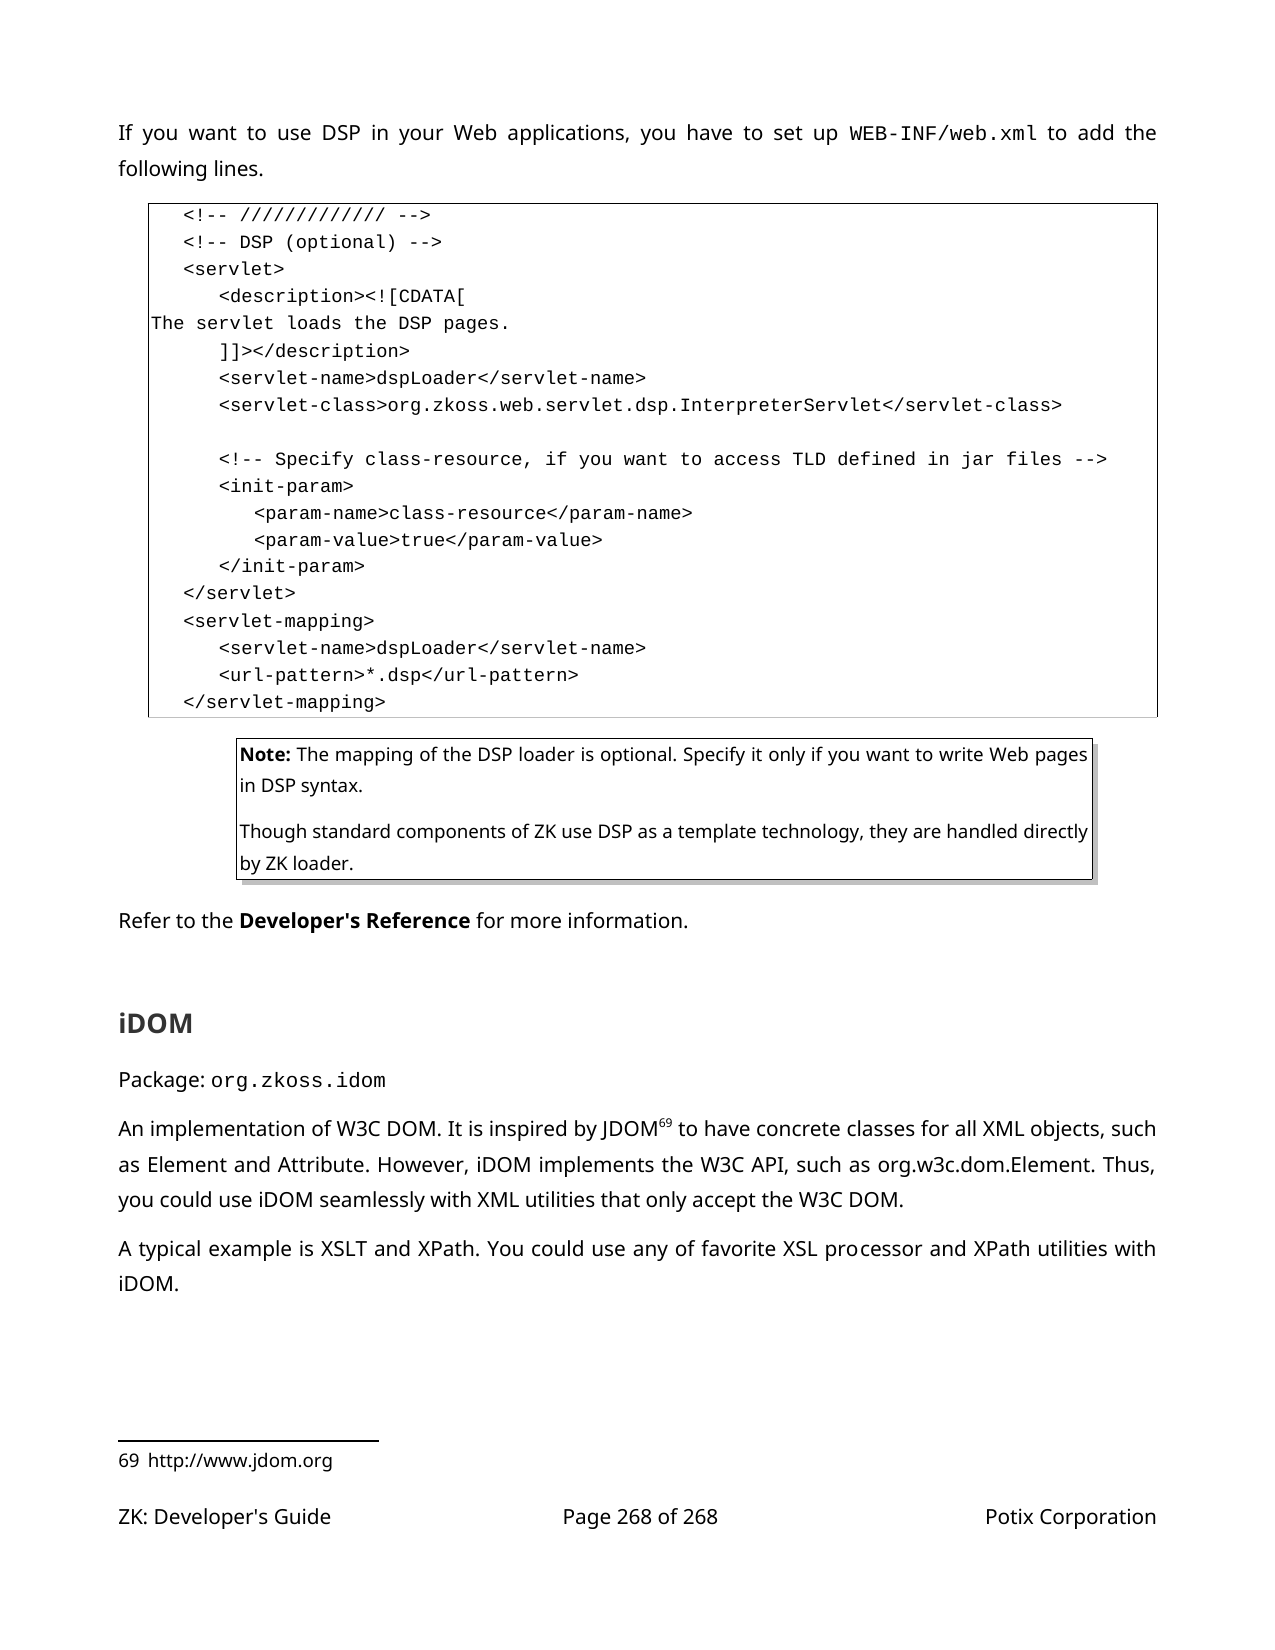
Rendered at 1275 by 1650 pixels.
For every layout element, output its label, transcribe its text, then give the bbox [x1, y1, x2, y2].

text ]]></description> [149, 338, 1157, 363]
text <init-param> <param-name>class-resource</param-name> <param-value>true</param-value> </init-param> [149, 474, 1157, 578]
text <!-- DSP (optional) --> [149, 230, 1157, 254]
text <servlet> [149, 257, 1157, 281]
text <servlet-class>org.zkoss.web.servlet.dsp.InterpreterServlet</servlet-class> [149, 393, 1157, 417]
text A typical example is XSLT and XPath. You could use any of favorite XSL processor and XPath utilities with iDOM. [118, 1234, 1157, 1297]
text <servlet-mapping> [149, 608, 1157, 633]
text <!-- Specify class-resource, if you want to access TLD defined in jar files --> [149, 447, 1157, 471]
text The servlet loads the DSP pages. [149, 311, 1157, 336]
text If you want to use DSP in your Web applications, you have to set up WEB-INF/web.xml to add the following lines. [118, 118, 1157, 182]
text </servlet-mapping> [149, 690, 1157, 717]
text </servlet> [149, 581, 1157, 606]
text Though standard components of ZK use DSP as a template technology, they are handled directly by ZK loader. [237, 816, 1092, 879]
text Package: org.zkoss.idom [118, 1065, 1157, 1094]
text <!-- ///////////// --> [149, 204, 1157, 227]
text An implementation of W3C DOM. It is inspired by JDOM to have concrete classes for all XML objects, such as Element and Attribute. However, iDOM implements the W3C API, such as org.w3c.dom.Element. Thus, you could use iDOM seamlessly with XML utilities that only accept the W3C DOM. [118, 1114, 1157, 1213]
text <servlet-name>dspLoader</servlet-name> [149, 366, 1157, 390]
text http://www.jdom.org [118, 1447, 1157, 1473]
text Refer to the Developer's Reference for more information. [118, 906, 1157, 934]
text <servlet-name>dspLoader</servlet-name> [149, 636, 1157, 660]
text <url-pattern>*.dsp</url-pattern> [149, 663, 1157, 687]
text Note: The mapping of the DSP loader is optional. Specify it only if you want to write Web pages in DSP syntax. [237, 739, 1092, 798]
subtitle iDOM [118, 1005, 1157, 1042]
text <description><![CDATA[ [149, 284, 1157, 308]
